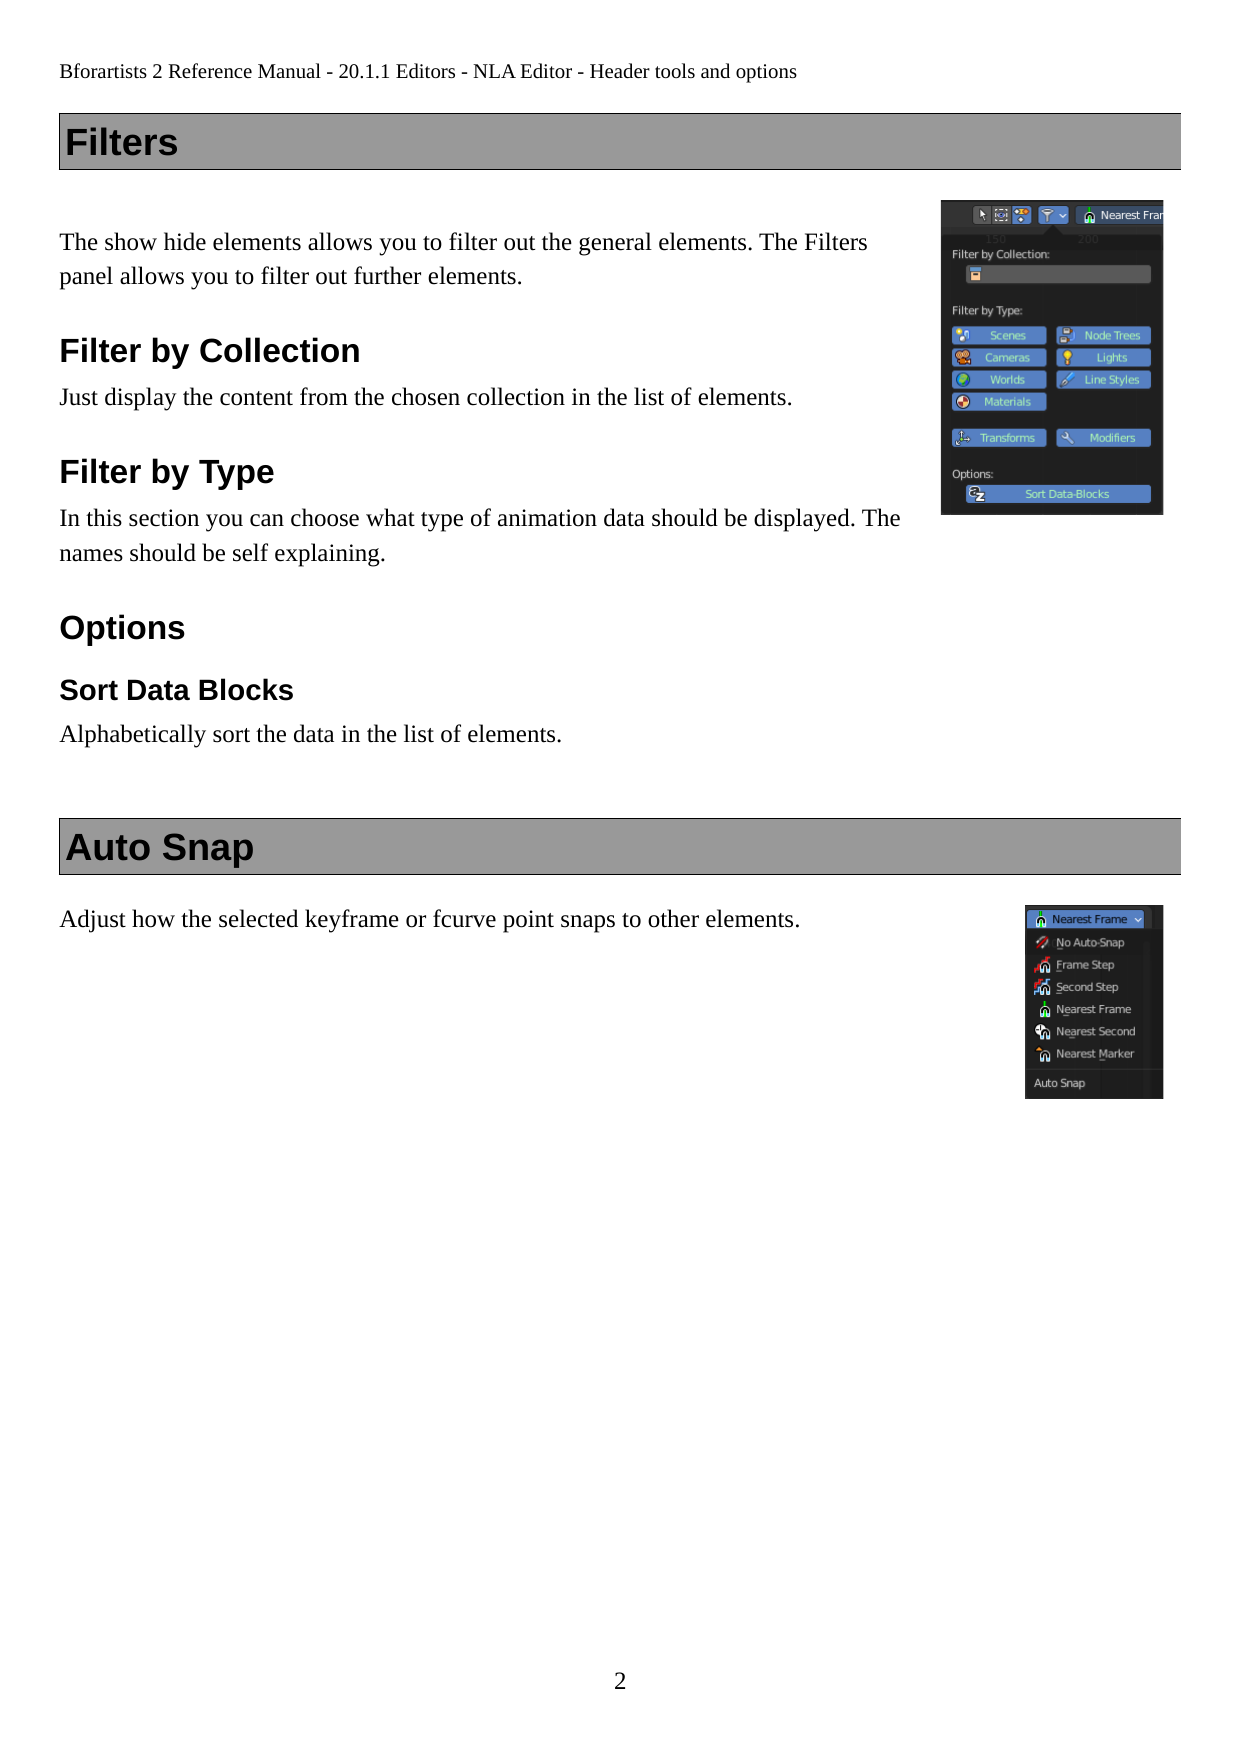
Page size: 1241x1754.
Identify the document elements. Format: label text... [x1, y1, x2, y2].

picture [1025, 905, 1164, 1099]
subtitle [1164, 331, 1181, 370]
subtitle [1164, 452, 1181, 491]
picture [940, 200, 1164, 515]
text In this section you can choose what type of animation data should be displayed. The names should be self explaining. [59, 503, 1181, 566]
subtitle Sort Data Blocks [59, 673, 1181, 707]
subtitle Options [59, 608, 1181, 646]
text Just display the content from the chosen collection in the list of elements. [59, 382, 940, 411]
text Alphabetically sort the data in the list of elements. [59, 719, 1181, 748]
subtitle Filter by Collection [59, 331, 940, 370]
text The show hide elements allows you to filter out the general elements. The Filters panel allows you to filter out further elements. [59, 227, 940, 290]
text Adjust how the selected keyframe or fcurve point snaps to other elements. [59, 904, 1181, 932]
table_header Auto Snap [60, 819, 1181, 874]
subtitle Filter by Type [59, 452, 940, 491]
table_header Filters [60, 114, 1181, 169]
